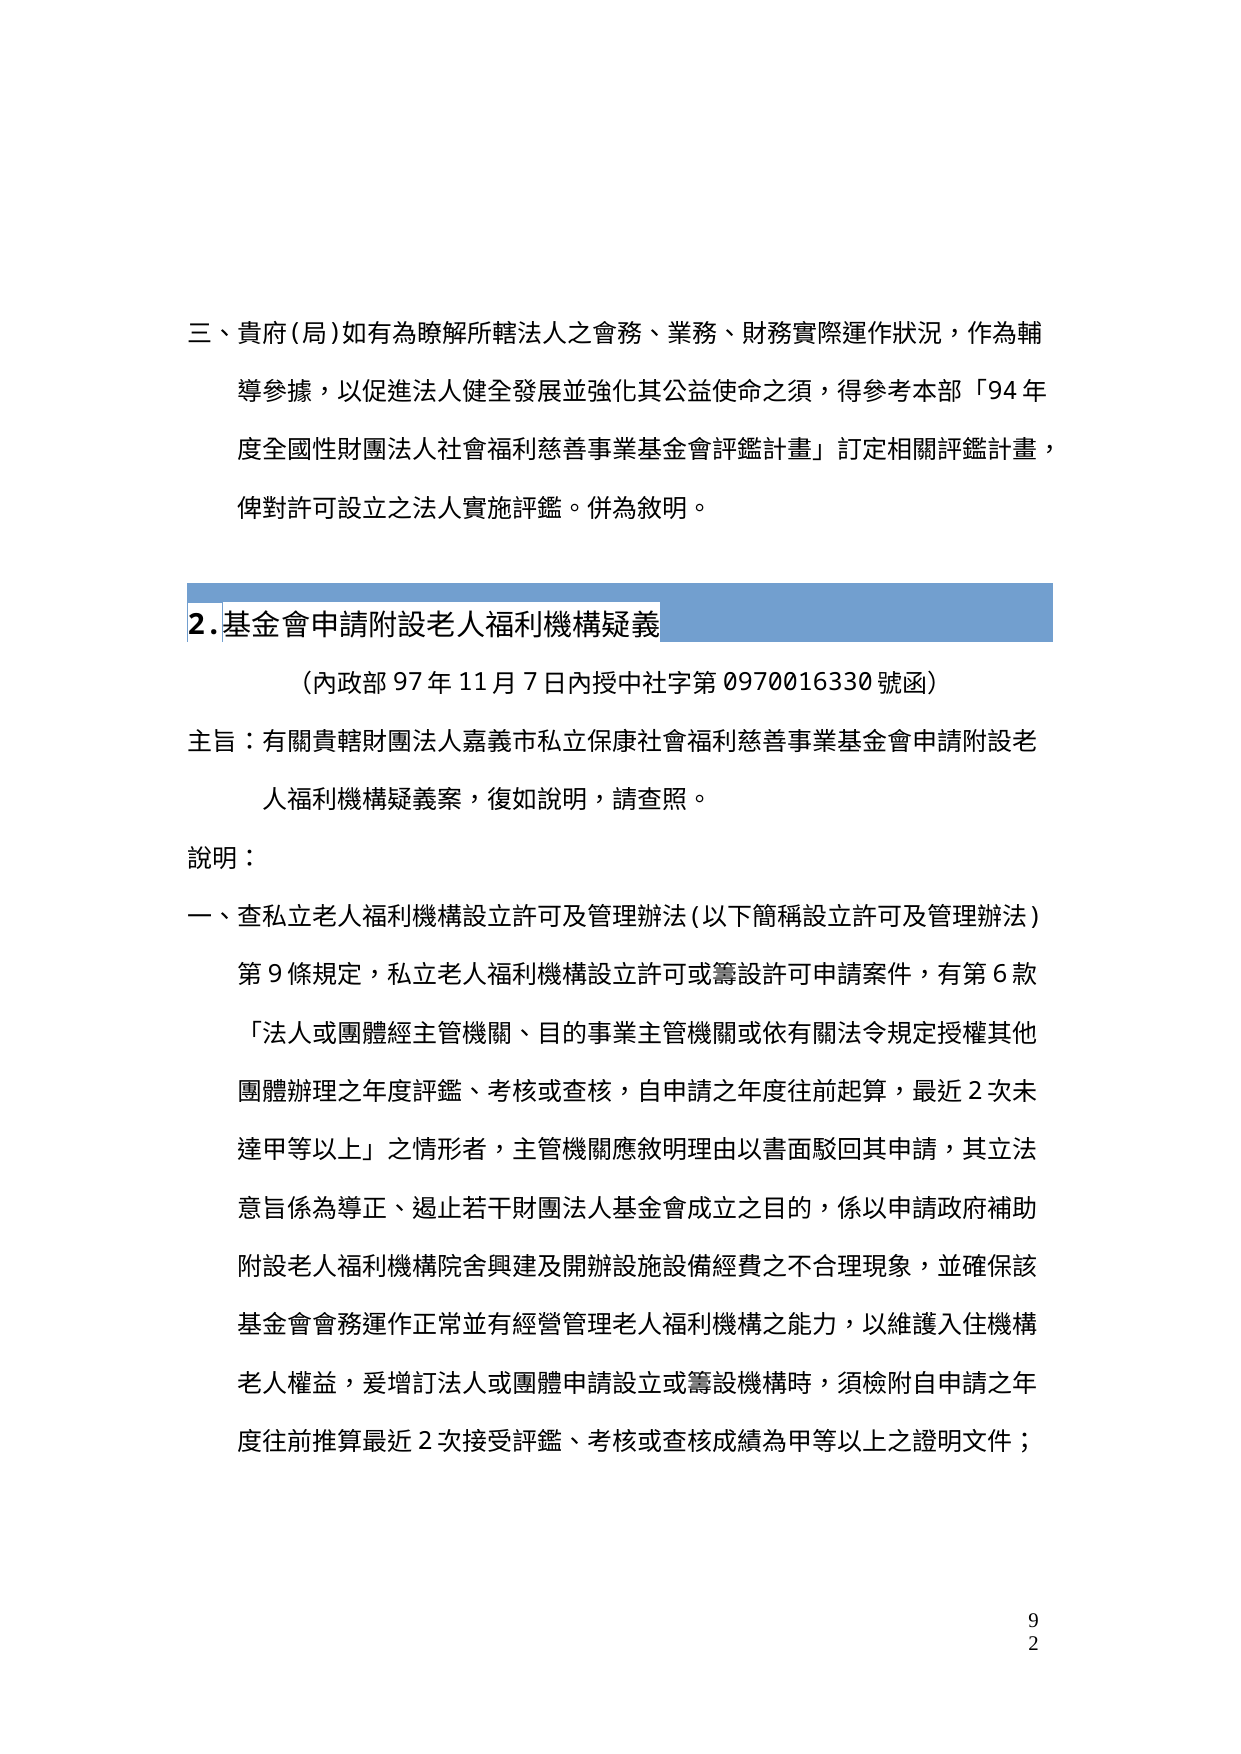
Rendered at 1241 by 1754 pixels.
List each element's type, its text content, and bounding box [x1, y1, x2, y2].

text 三、貴府(局)如有為瞭解所轄法人之會務、業務、財務實際運作狀況，作為輔導參據，以促進法人健全發展並強化其公益使命之須，得參考本部「94年度全國性財團法人社會福利慈善事業基金會評鑑計畫」訂定相關評鑑計畫，俾對許可設立之法人實施評鑑。併為敘明。 [187, 292, 1053, 525]
text （內政部97年11月7日內授中社字第0970016330號函） [187, 642, 1053, 700]
text 一、查私立老人福利機構設立許可及管理辦法(以下簡稱設立許可及管理辦法)第9條規定，私立老人福利機構設立許可或籌設許可申請案件，有第6款「法人或團體經主管機關、目的事業主管機關或依有關法令規定授權其他團體辦理之年度評鑑、考核或查核，自申請之年度往前起算，最近2次未達甲等以上」之情形者，主管機關應敘明理由以書面駁回其申請，其立法意旨係為導正、遏止若干財團法人基金會成立之目的，係以申請政府補助附設老人福利機構院舍興建及開辦設施設備經費之不合理現象，並確保該基金會會務運作正常並有經營管理老人福利機構之能力，以維護入住機構老人權益，爰增訂法人或團體申請設立或籌設機構時，須檢附自申請之年度往前推算最近2次接受評鑑、考核或查核成績為甲等以上之證明文件； [187, 875, 1053, 1458]
text 主旨：有關貴轄財團法人嘉義市私立保康社會福利慈善事業基金會申請附設老人福利機構疑義案，復如說明，請查照。 [187, 700, 1053, 817]
text 說明： [187, 817, 1053, 875]
text 2.基金會申請附設老人福利機構疑義 [187, 583, 1053, 642]
